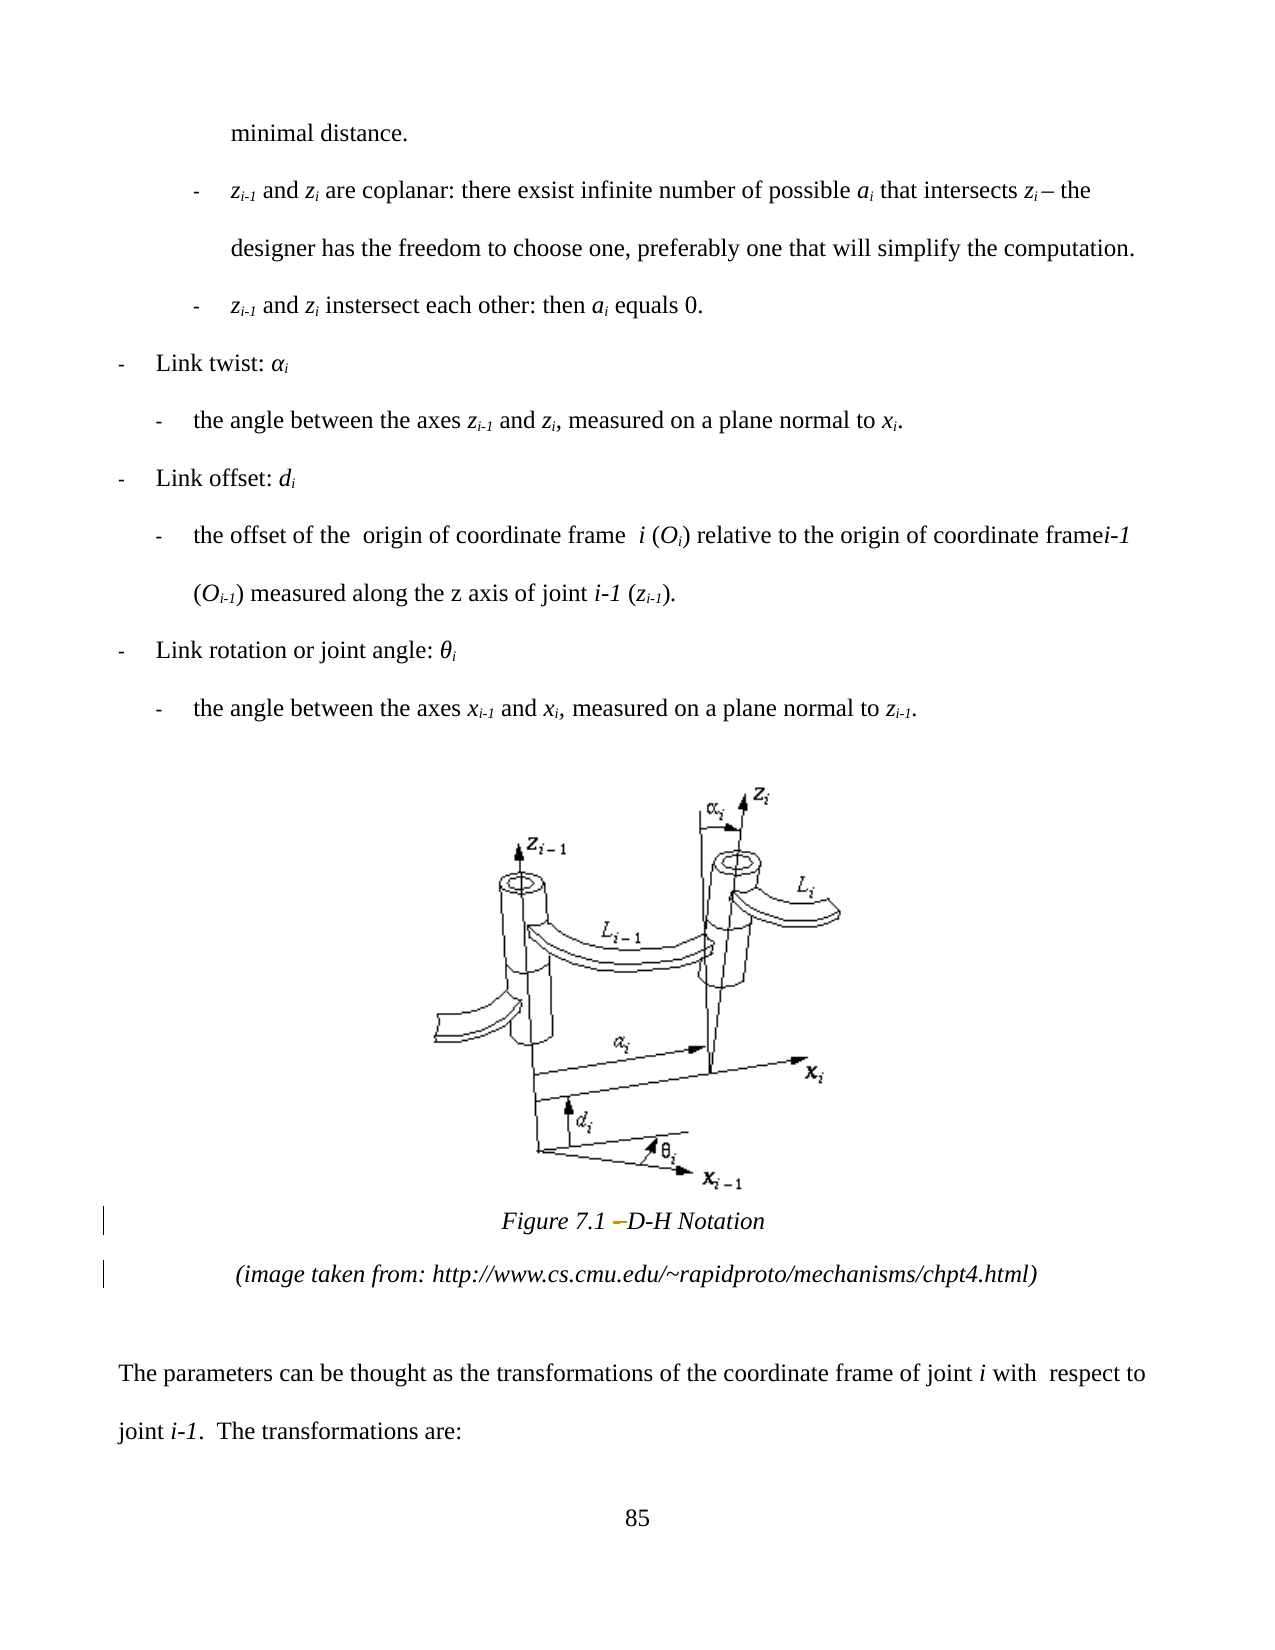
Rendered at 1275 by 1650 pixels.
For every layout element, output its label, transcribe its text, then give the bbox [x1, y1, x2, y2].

list the angle between the axes zi-1 and zi, measured on a plane normal to xi. [156, 406, 1157, 434]
list Link twist: αi [118, 348, 1157, 377]
text The parameters can be thought as the transformations of the coordinate frame of joint i with respect to joint i-1. The transformations are: [118, 1358, 1157, 1444]
list the angle between the axes xi-1 and xi, measured on a plane normal to zi-1. [156, 693, 1157, 722]
list minimal distance. [193, 118, 1157, 147]
picture [417, 781, 858, 1205]
list Link rotation or joint angle: θi [118, 636, 1157, 664]
list zi-1 and zi are coplanar: there exsist infinite number of possible ai that intersects zi – the designer has the freedom to choose one, preferably one that will simplify the computation. [193, 176, 1157, 262]
list Link offset: di [118, 463, 1157, 492]
list zi-1 and zi instersect each other: then ai equals 0. [193, 291, 1157, 319]
text Figure 7.1 D-H Notation (image taken from: http://www.cs.cmu.edu/~rapidproto/mechanisms/chpt4.html) [118, 1205, 1157, 1288]
list the offset of the origin of coordinate frame i (Oi) relative to the origin of coordinate framei-1 (Oi-1) measured along the z axis of joint i-1 (zi-1). [156, 521, 1157, 607]
